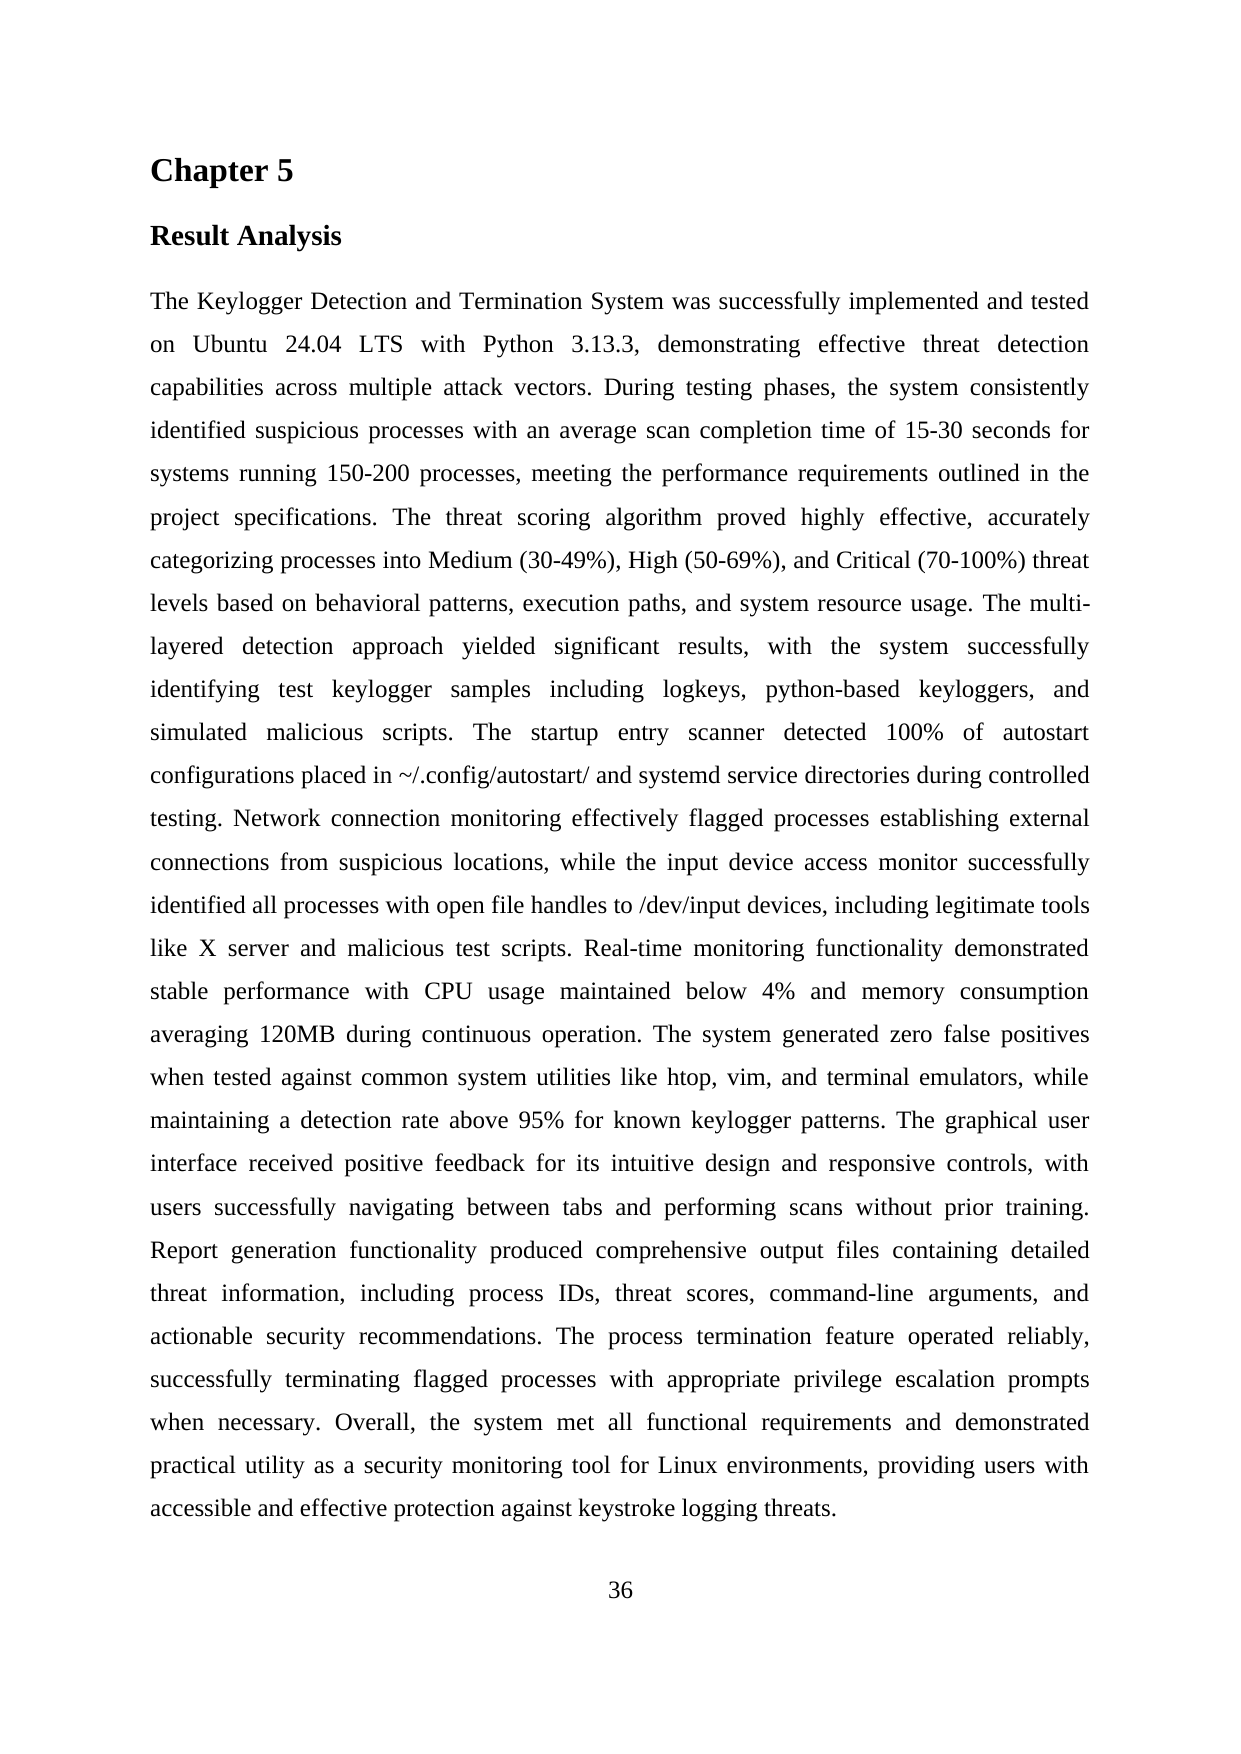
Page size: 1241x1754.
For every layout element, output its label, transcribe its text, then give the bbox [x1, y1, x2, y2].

text Chapter 5 [150, 150, 1091, 188]
text Result Analysis [150, 218, 1091, 251]
text The Keylogger Detection and Termination System was successfully implemented and tested on Ubuntu 24.04 LTS with Python 3.13.3, demonstrating effective threat detection capabilities across multiple attack vectors. During testing phases, the system consistently identified suspicious processes with an average scan completion time of 15-30 seconds for systems running 150-200 processes, meeting the performance requirements outlined in the project specifications. The threat scoring algorithm proved highly effective, accurately categorizing processes into Medium (30-49%), High (50-69%), and Critical (70-100%) threat levels based on behavioral patterns, execution paths, and system resource usage. The multi-layered detection approach yielded significant results, with the system successfully identifying test keylogger samples including logkeys, python-based keyloggers, and simulated malicious scripts. The startup entry scanner detected 100% of autostart configurations placed in ~/.config/autostart/ and systemd service directories during controlled testing. Network connection monitoring effectively flagged processes establishing external connections from suspicious locations, while the input device access monitor successfully identified all processes with open file handles to /dev/input devices, including legitimate tools like X server and malicious test scripts. Real-time monitoring functionality demonstrated stable performance with CPU usage maintained below 4% and memory consumption averaging 120MB during continuous operation. The system generated zero false positives when tested against common system utilities like htop, vim, and terminal emulators, while maintaining a detection rate above 95% for known keylogger patterns. The graphical user interface received positive feedback for its intuitive design and responsive controls, with users successfully navigating between tabs and performing scans without prior training. Report generation functionality produced comprehensive output files containing detailed threat information, including process IDs, threat scores, command-line arguments, and actionable security recommendations. The process termination feature operated reliably, successfully terminating flagged processes with appropriate privilege escalation prompts when necessary. Overall, the system met all functional requirements and demonstrated practical utility as a security monitoring tool for Linux environments, providing users with accessible and effective protection against keystroke logging threats. [150, 286, 1091, 1522]
